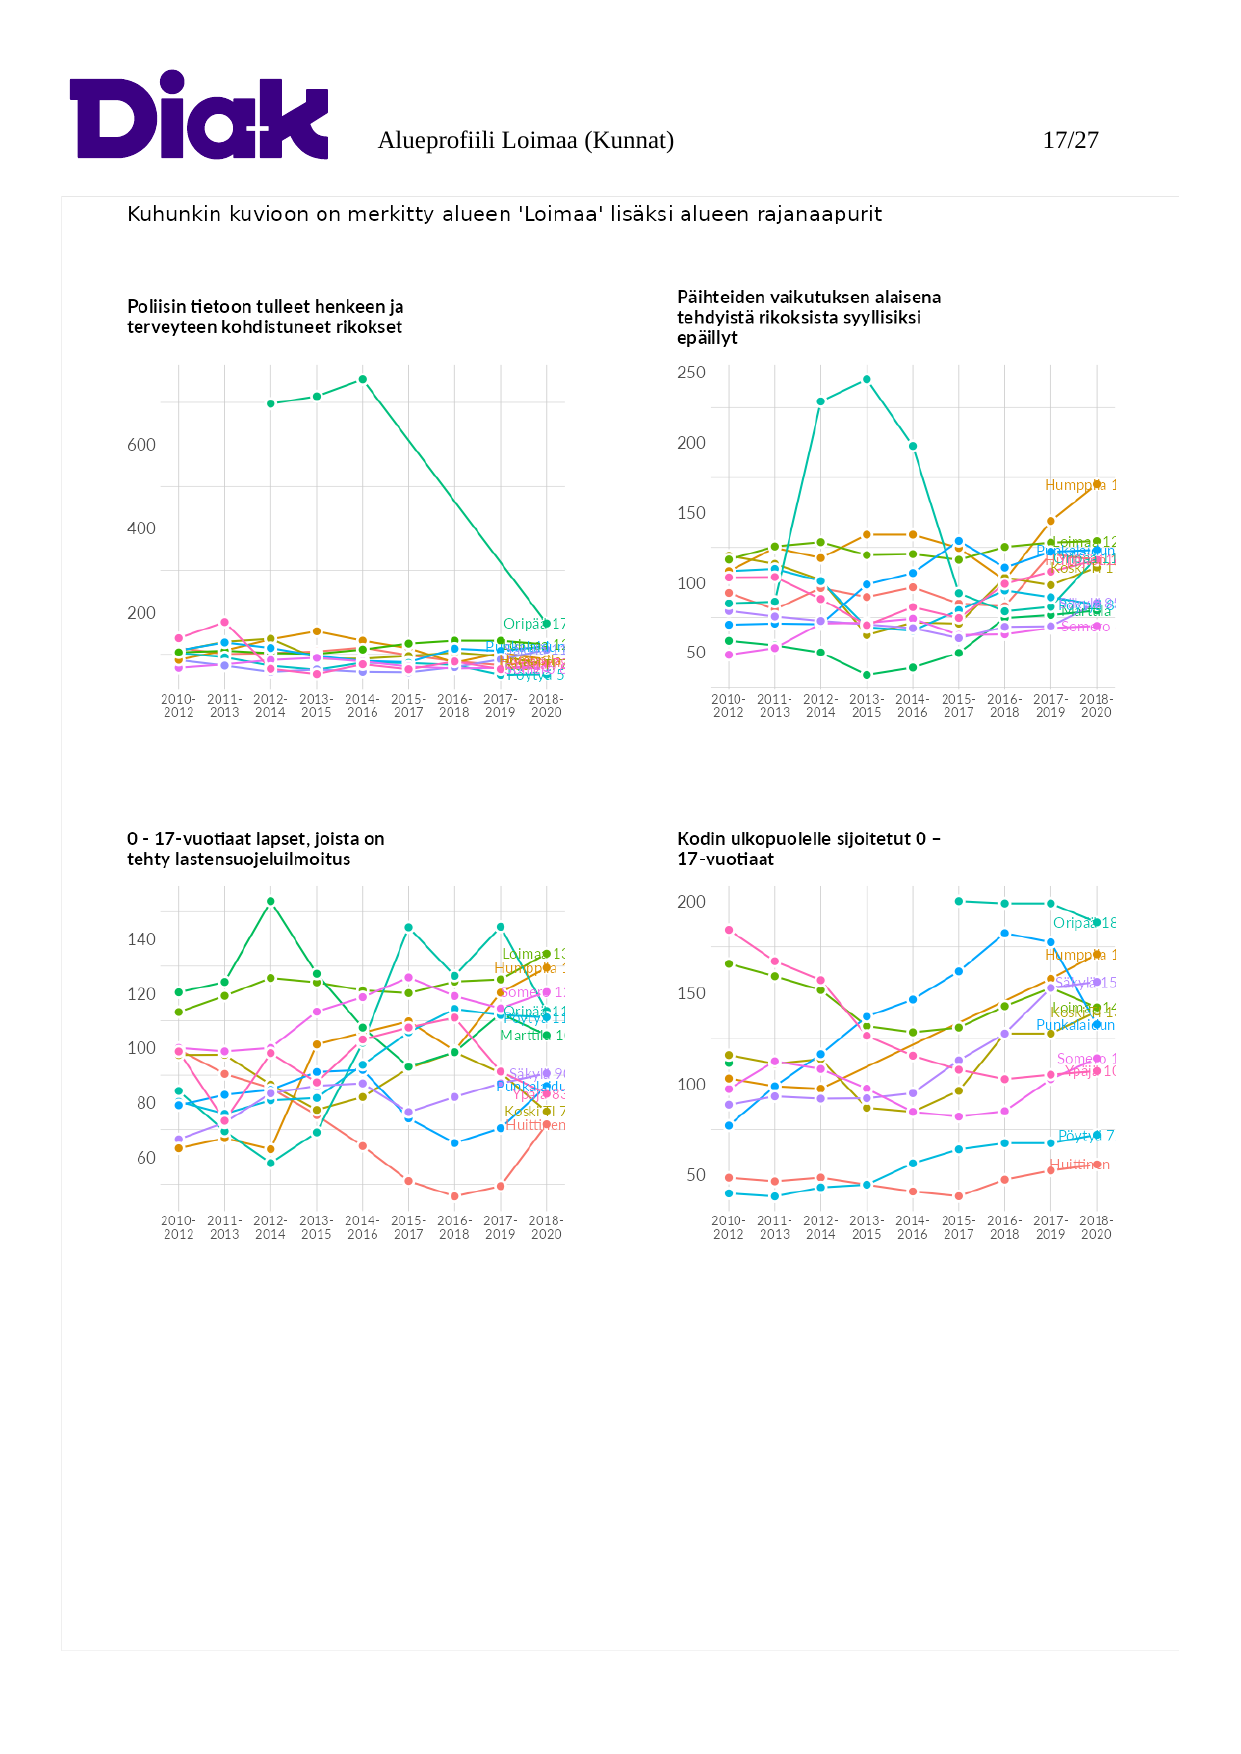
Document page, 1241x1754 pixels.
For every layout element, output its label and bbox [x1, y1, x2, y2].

picture [61, 196, 1179, 1651]
